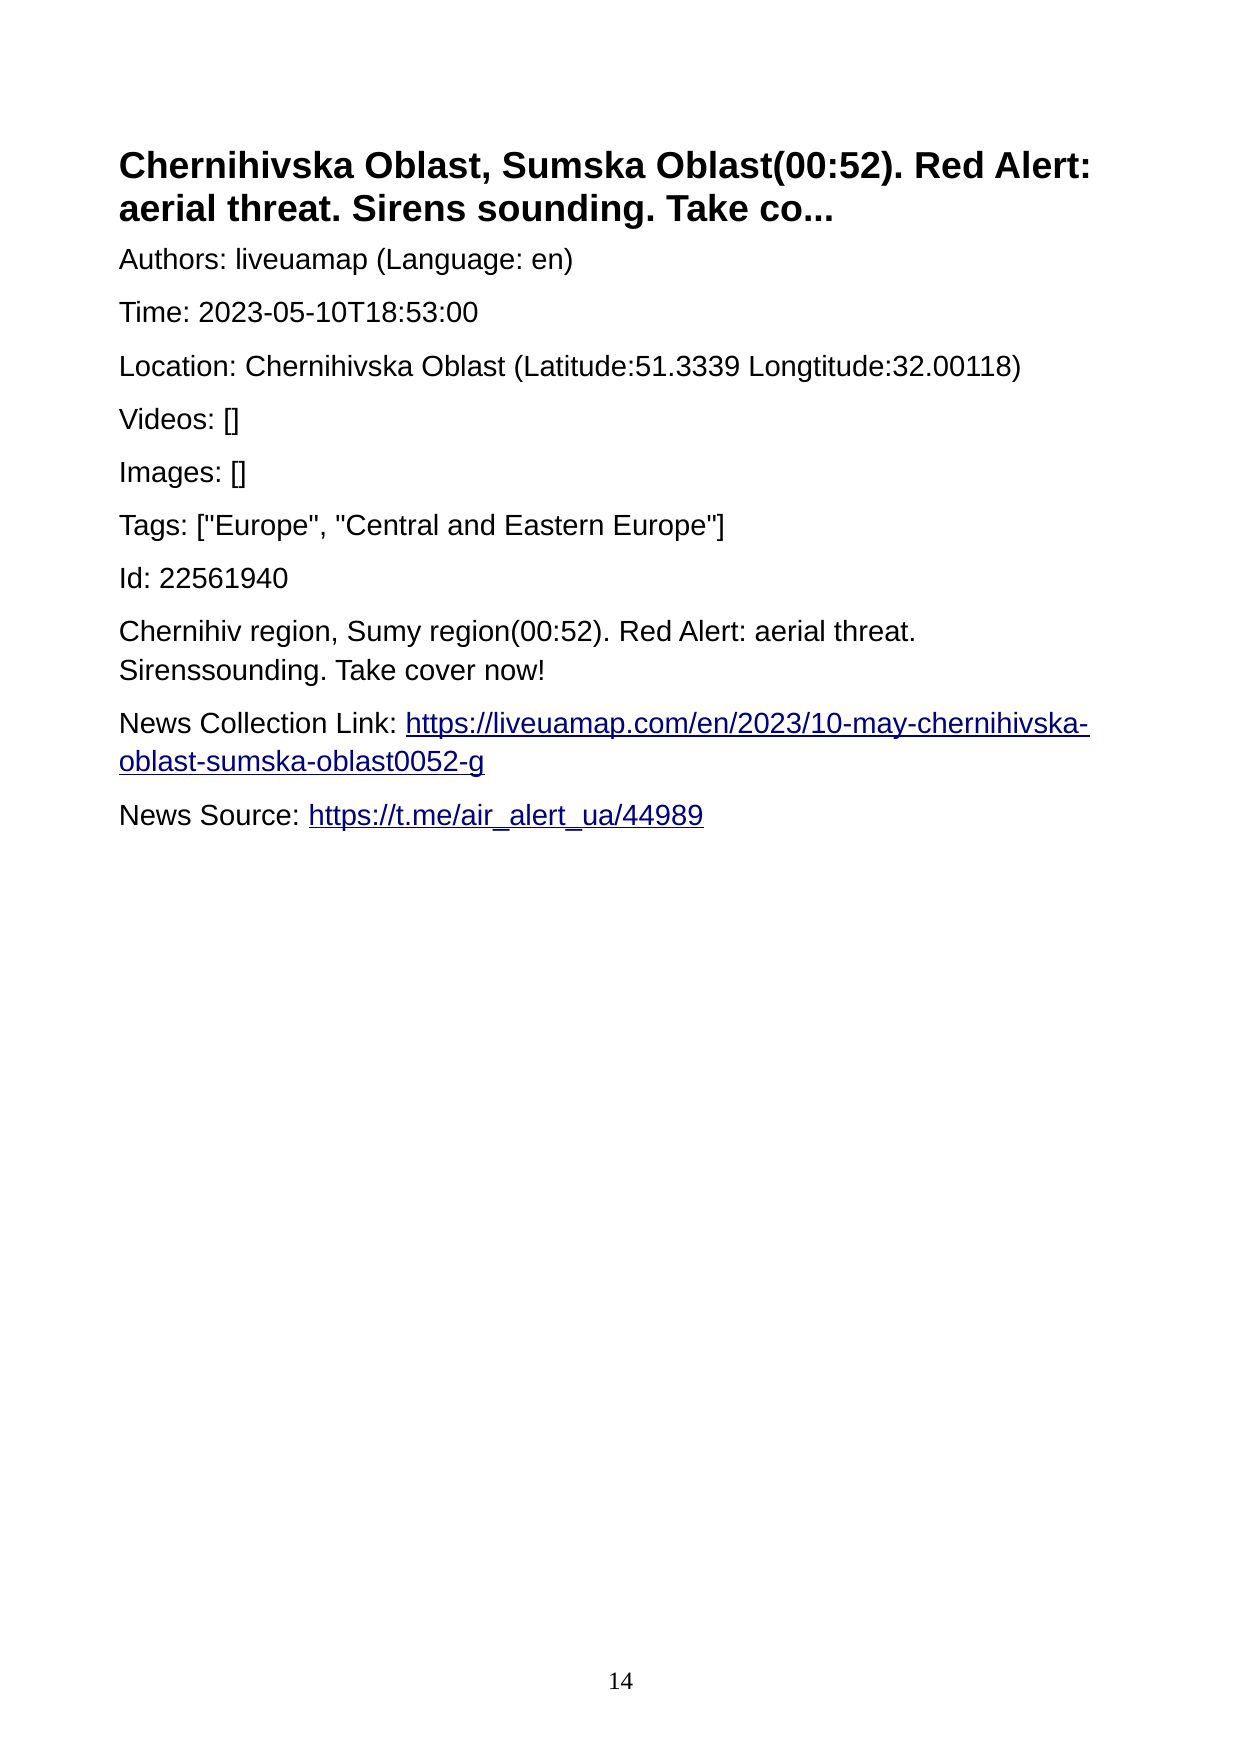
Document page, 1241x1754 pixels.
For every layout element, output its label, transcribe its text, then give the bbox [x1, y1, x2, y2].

text News Collection Link: https://liveuamap.com/en/2023/10-may-chernihivska-oblast-sumska-oblast0052-g [118, 706, 1122, 778]
subtitle Chernihivska Oblast, Sumska Oblast(00:52). Red Alert: aerial threat. Sirens sounding. Take co... [118, 143, 1122, 230]
text Images: [] [118, 455, 1122, 488]
text Chernihiv region, Sumy region(00:52). Red Alert: aerial threat. Sirenssounding. Take cover now! [118, 614, 1122, 686]
text Time: 2023-05-10T18:53:00 [118, 295, 1122, 329]
text Authors: liveuamap (Language: en) [118, 242, 1122, 276]
text News Source: https://t.me/air_alert_ua/44989 [118, 797, 1122, 831]
text Tags: ["Europe", "Central and Eastern Europe"] [118, 508, 1122, 541]
text Location: Chernihivska Oblast (Latitude:51.3339 Longtitude:32.00118) [118, 348, 1122, 382]
text Videos: [] [118, 402, 1122, 435]
text Id: 22561940 [118, 561, 1122, 594]
